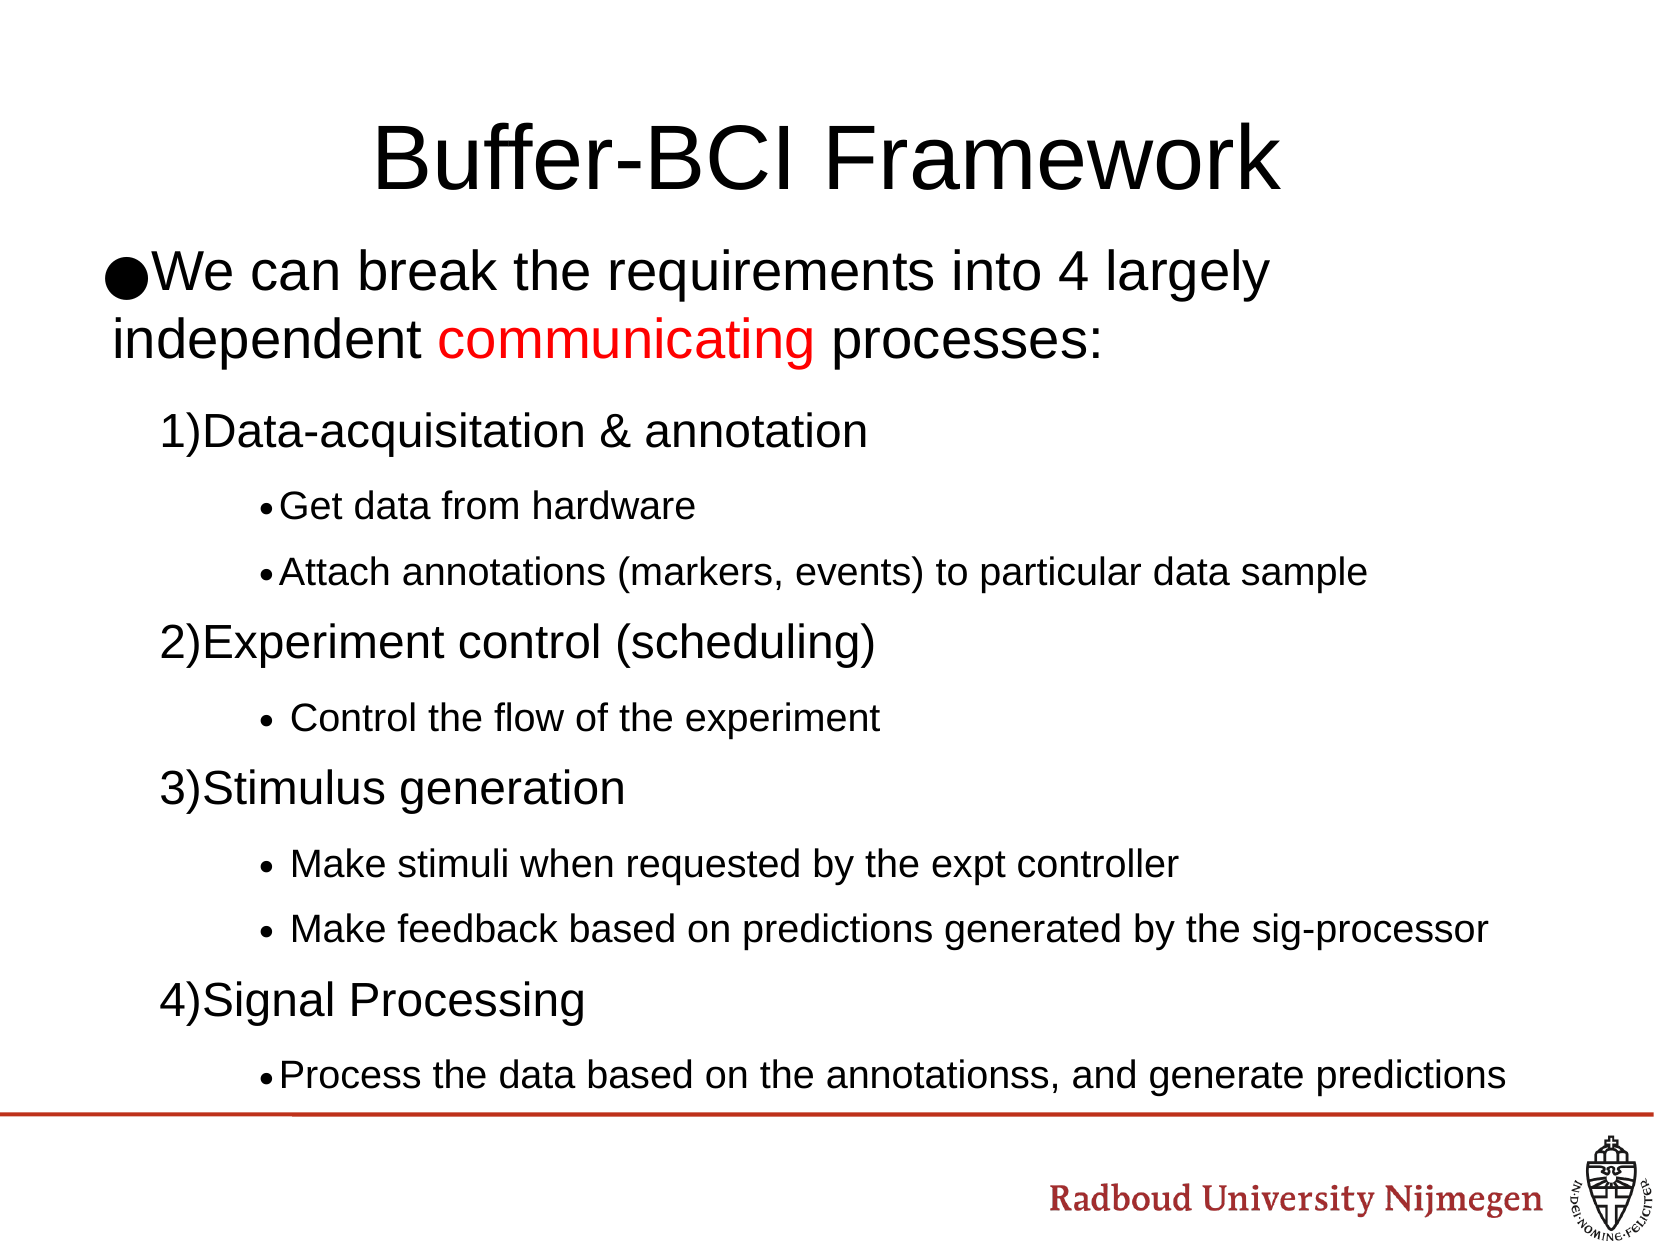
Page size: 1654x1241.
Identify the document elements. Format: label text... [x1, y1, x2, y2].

text_box We can break the requirements into 4 largely independent communicating processes: Data-acquisitation & annotation Get data from hardware Attach annotations (markers, events) to particular data sample Experiment control (scheduling) Control the flow of the experiment Stimulus generation Make stimuli when requested by the expt controller Make feedback based on predictions generated by the sig-processor Signal Processing Process the data based on the annotationss, and generate predictions [94, 234, 1583, 954]
text_box Buffer-BCI Framework [82, 49, 1571, 257]
picture [1050, 1134, 1654, 1241]
